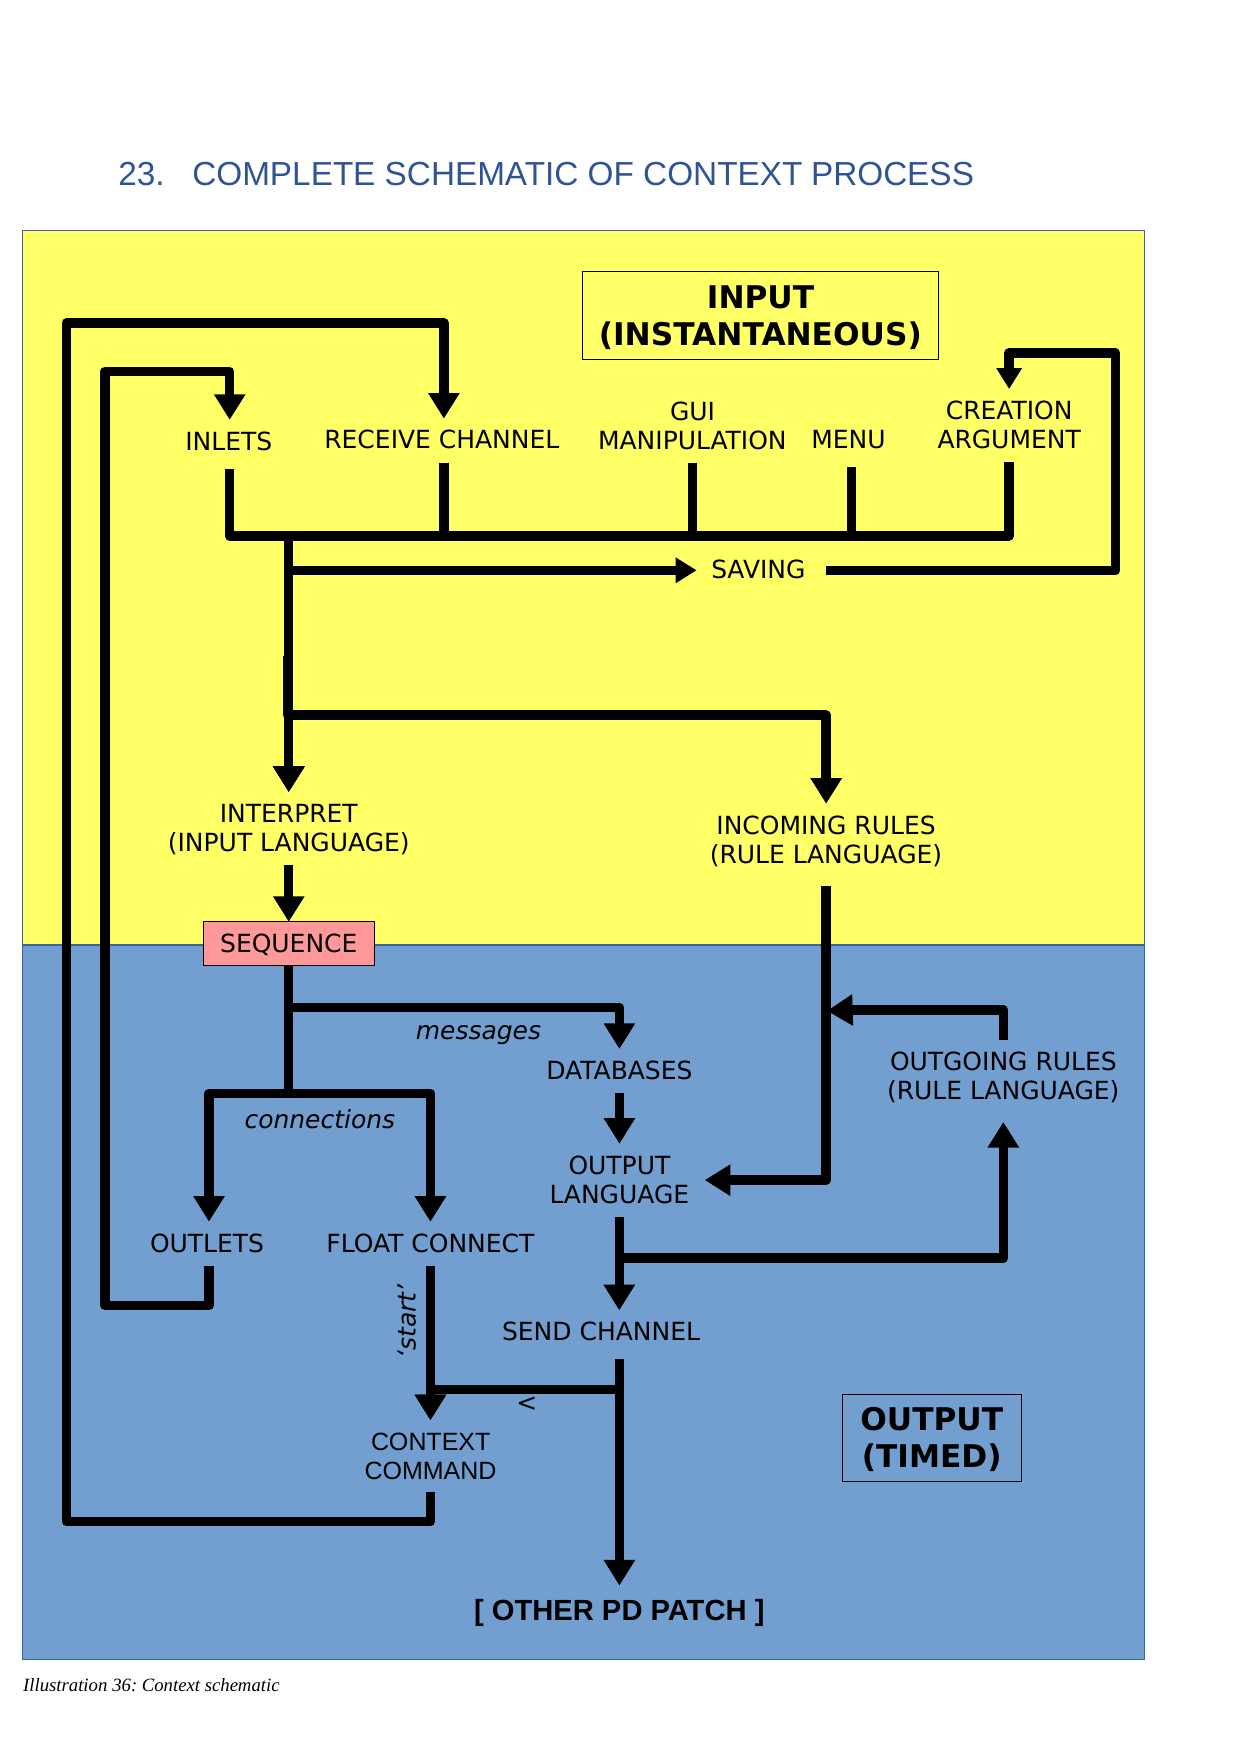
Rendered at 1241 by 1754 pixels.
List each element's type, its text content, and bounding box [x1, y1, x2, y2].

list Illustration 36: Context schematic [23, 1660, 1145, 1696]
subtitle COMPLETE SCHEMATIC OF CONTEXT PROCESS [118, 153, 1122, 192]
